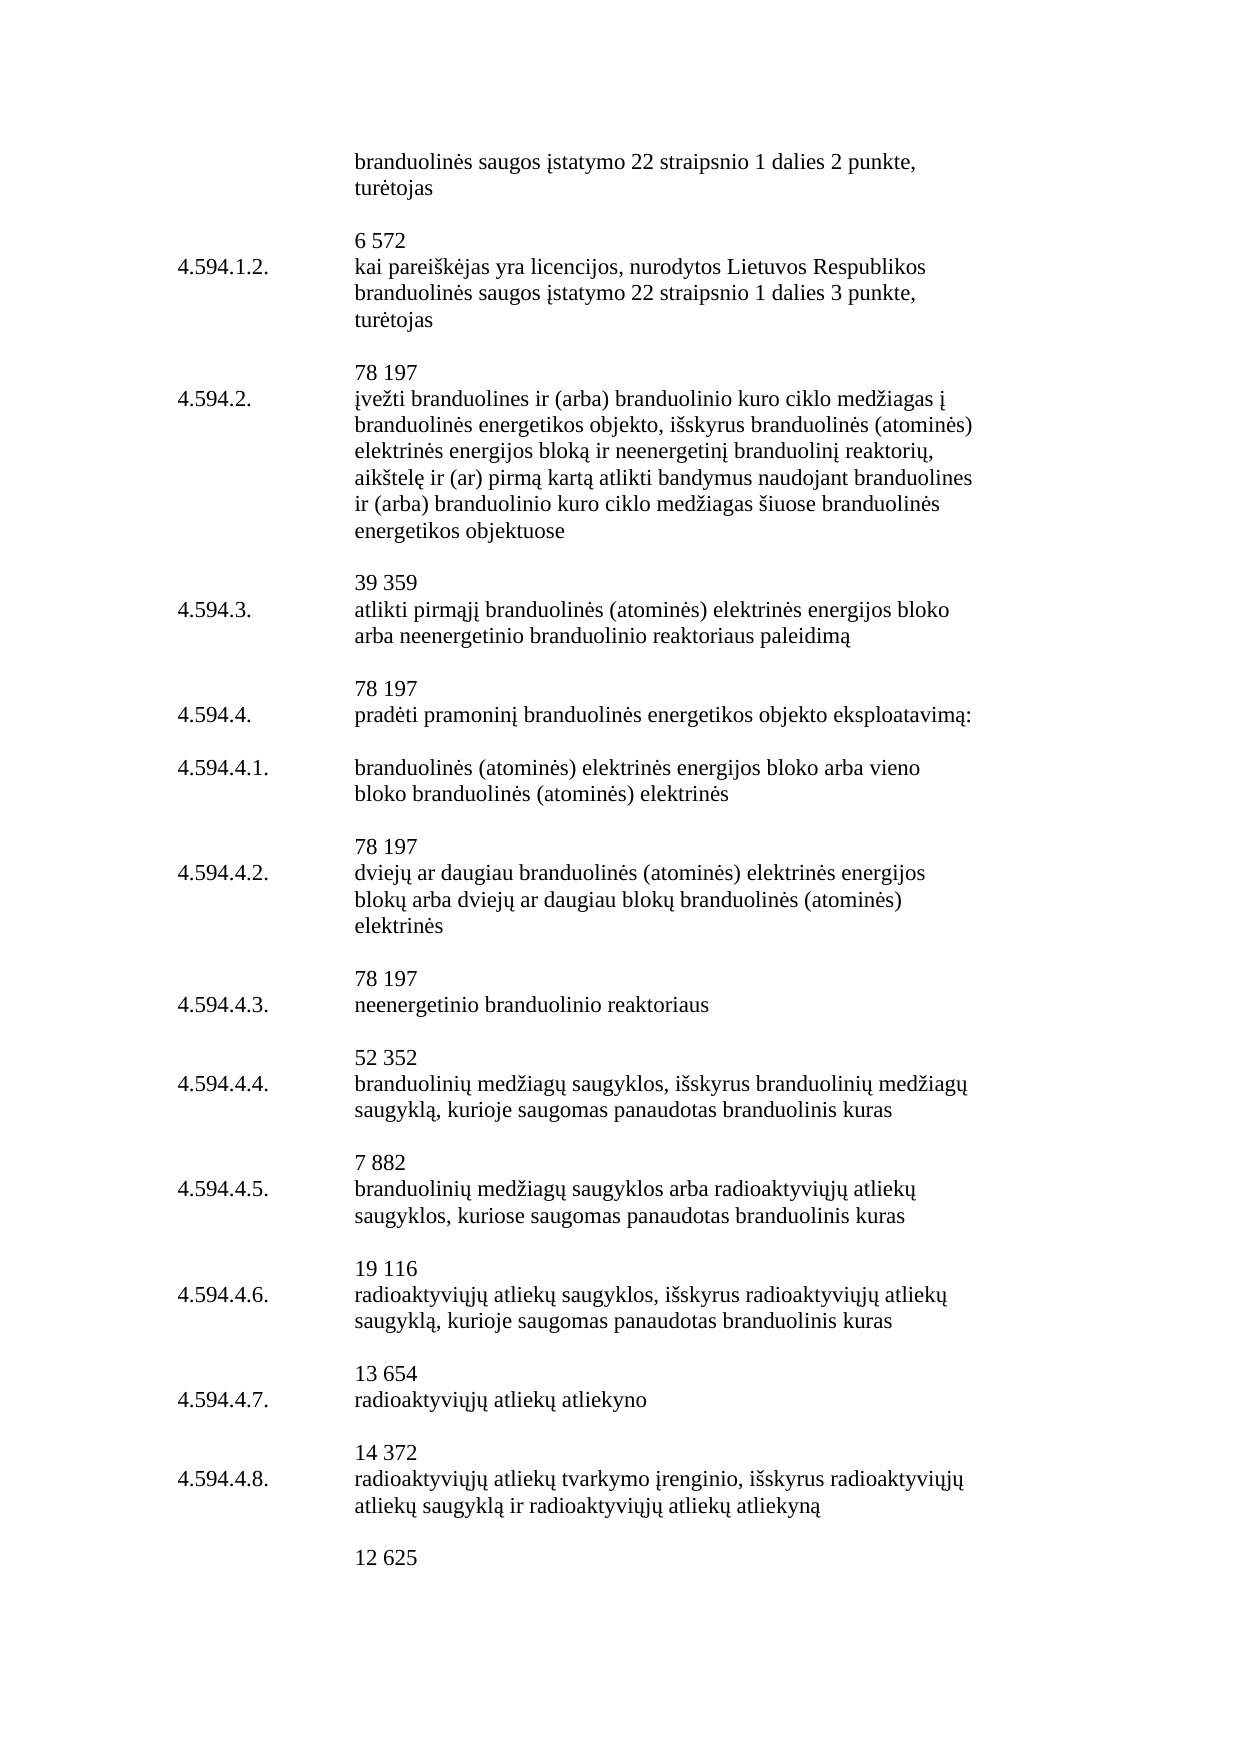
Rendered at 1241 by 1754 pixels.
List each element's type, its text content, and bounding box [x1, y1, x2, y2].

text 4.594.4.3. neenergetinio branduolinio reaktoriaus 52 352 [177, 991, 975, 1070]
text 4.594.4.2. dviejų ar daugiau branduolinės (atominės) elektrinės energijos [177, 859, 975, 886]
text ir (arba) branduolinio kuro ciklo medžiagas šiuose branduolinės [354, 490, 975, 517]
text 4.594.4.5. branduolinių medžiagų saugyklos arba radioaktyviųjų atliekų [177, 1176, 975, 1202]
text 4.594.3. atlikti pirmąjį branduolinės (atominės) elektrinės energijos bloko [177, 596, 975, 622]
text saugyklos, kuriose saugomas panaudotas branduolinis kuras 19 116 [354, 1202, 975, 1281]
text 4.594.2. įvežti branduolines ir (arba) branduolinio kuro ciklo medžiagas į [177, 385, 975, 411]
text blokų arba dviejų ar daugiau blokų branduolinės (atominės) [354, 886, 975, 912]
text bloko branduolinės (atominės) elektrinės 78 197 [354, 780, 975, 859]
text arba neenergetinio branduolinio reaktoriaus paleidimą 78 197 [354, 622, 975, 701]
text 4.594.4.4. branduolinių medžiagų saugyklos, išskyrus branduolinių medžiagų [177, 1070, 975, 1096]
text 4.594.4. pradėti pramoninį branduolinės energetikos objekto eksploatavimą: [177, 701, 975, 754]
text turėtojas 6 572 [354, 174, 975, 253]
text saugyklą, kurioje saugomas panaudotas branduolinis kuras 13 654 [354, 1307, 975, 1386]
text elektrinės energijos bloką ir neenergetinį branduolinį reaktorių, [354, 438, 975, 464]
text 4.594.4.8. radioaktyviųjų atliekų tvarkymo įrenginio, išskyrus radioaktyviųjų [177, 1465, 975, 1492]
text saugyklą, kurioje saugomas panaudotas branduolinis kuras 7 882 [354, 1096, 975, 1176]
text 4.594.4.6. radioaktyviųjų atliekų saugyklos, išskyrus radioaktyviųjų atliekų [177, 1281, 975, 1307]
text branduolinės saugos įstatymo 22 straipsnio 1 dalies 2 punkte, [354, 148, 975, 174]
text branduolinės energetikos objekto, išskyrus branduolinės (atominės) [354, 411, 975, 438]
text energetikos objektuose 39 359 [354, 517, 975, 596]
text 4.594.4.1. branduolinės (atominės) elektrinės energijos bloko arba vieno [177, 754, 975, 780]
text 4.594.4.7. radioaktyviųjų atliekų atliekyno 14 372 [177, 1386, 975, 1465]
text branduolinės saugos įstatymo 22 straipsnio 1 dalies 3 punkte, [354, 279, 975, 306]
text 4.594.1.2. kai pareiškėjas yra licencijos, nurodytos Lietuvos Respublikos [177, 253, 975, 279]
text elektrinės 78 197 [354, 912, 975, 991]
text aikštelę ir (ar) pirmą kartą atlikti bandymus naudojant branduolines [354, 464, 975, 490]
text turėtojas 78 197 [354, 306, 975, 385]
text atliekų saugyklą ir radioaktyviųjų atliekų atliekyną 12 625 [354, 1492, 975, 1571]
